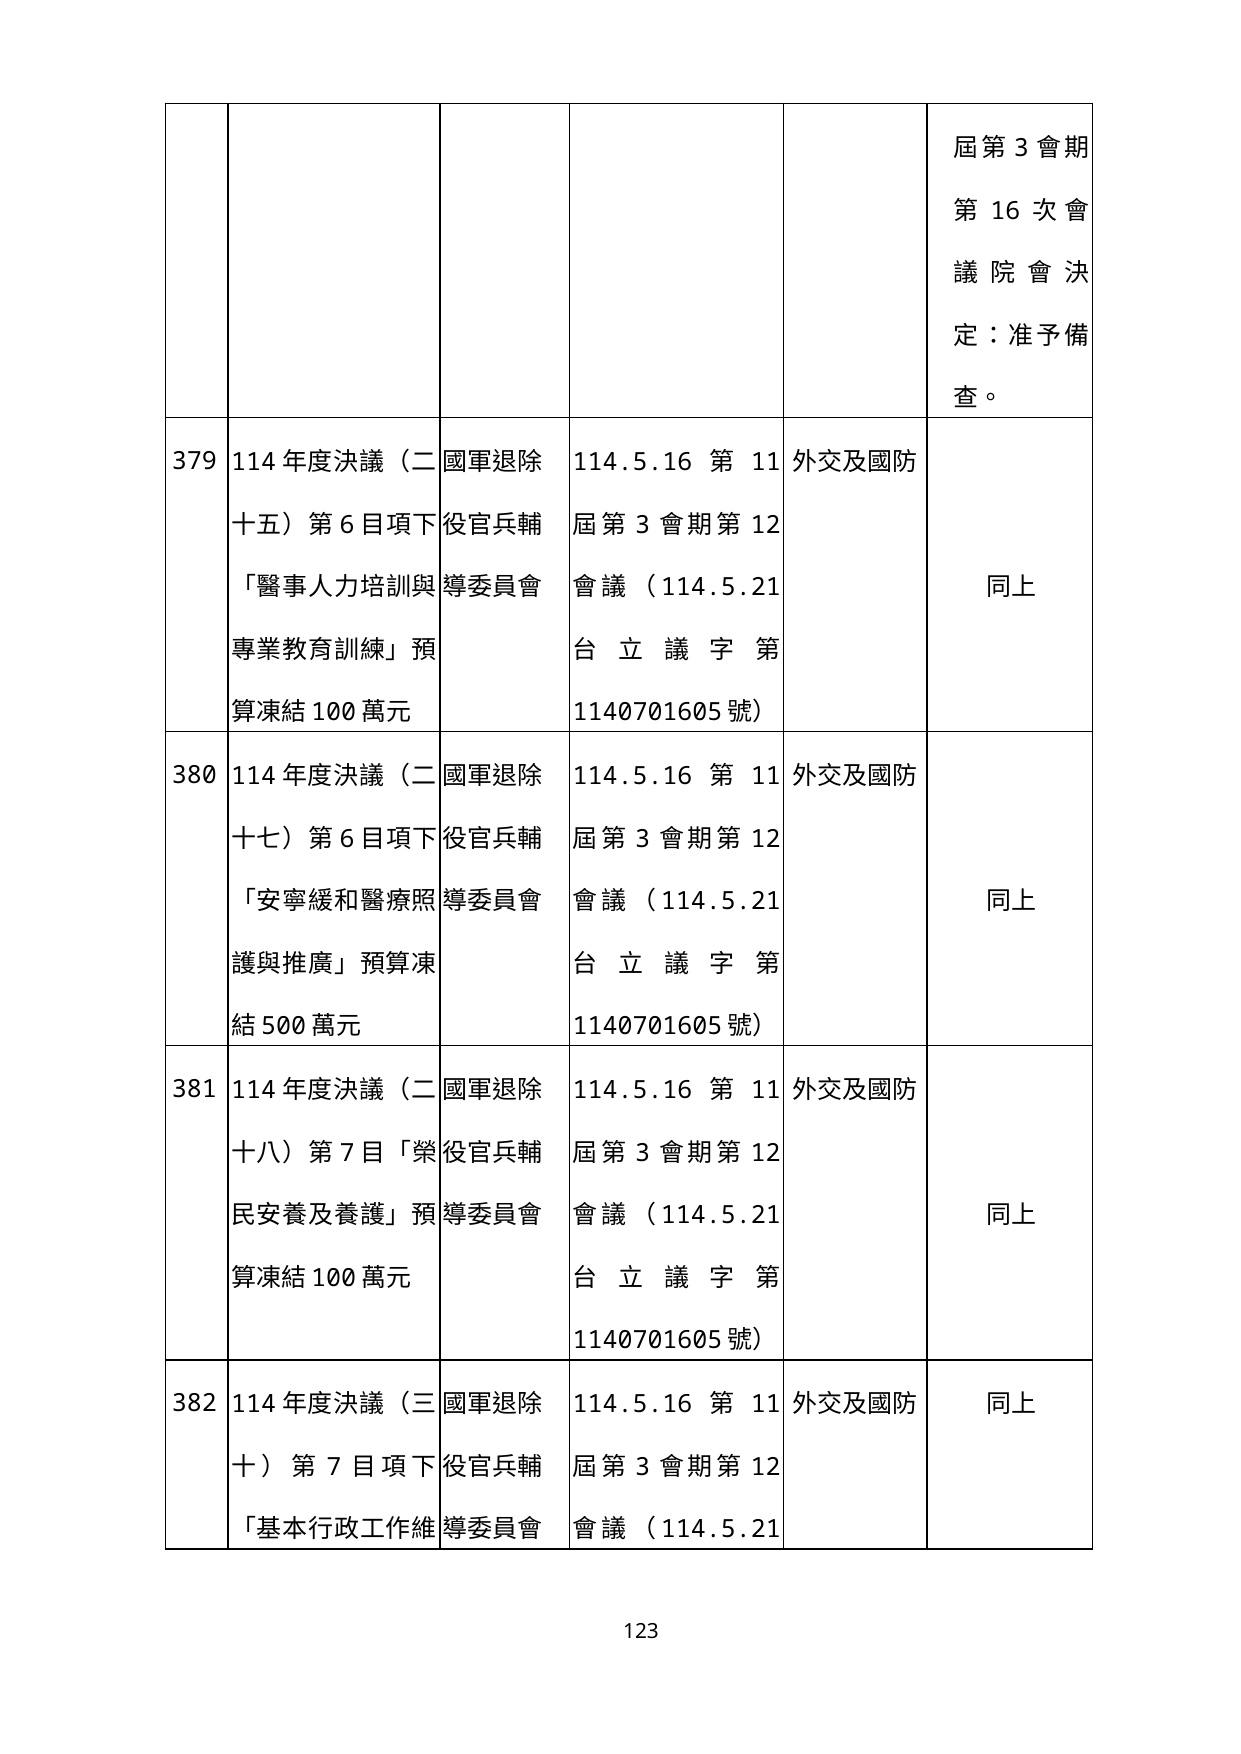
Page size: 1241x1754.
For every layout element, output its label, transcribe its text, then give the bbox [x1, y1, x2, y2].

table_cell [229, 104, 439, 417]
table_cell [570, 104, 783, 417]
table_cell [166, 732, 227, 1045]
table_cell [166, 1046, 227, 1359]
table_cell [441, 104, 569, 417]
table_cell 同上 [928, 1046, 1092, 1359]
table_cell 國軍退除役官兵輔導委員會 [441, 1046, 569, 1359]
table_cell 國軍退除役官兵輔導委員會 [441, 732, 569, 1045]
table_cell 國軍退除役官兵輔導委員會 [441, 418, 569, 731]
table_cell 114.5.16第11屆第3會期第12會議（114.5.21台立議字第1140701605號） [570, 1046, 783, 1359]
table_cell [166, 104, 227, 417]
table_cell 外交及國防 [784, 418, 926, 731]
table_cell 114年度決議（二十七）第6目項下「安寧緩和醫療照護與推廣」預算凍結500萬元 [229, 732, 439, 1045]
table_cell 國軍退除役官兵輔導委員會 [441, 1361, 569, 1548]
table_cell 114.5.16第11屆第3會期第12會議（114.5.21 [570, 1361, 783, 1548]
table_cell 同上 [928, 732, 1092, 1045]
table_cell 114年度決議（三十）第7目項下「基本行政工作維 [229, 1361, 439, 1548]
table_cell [784, 104, 926, 417]
table_cell 114年度決議（二十五）第6目項下「醫事人力培訓與專業教育訓練」預算凍結100萬元 [229, 418, 439, 731]
table_cell 同上 [928, 418, 1092, 731]
table_cell 外交及國防 [784, 1046, 926, 1359]
table_cell 同上 [928, 1361, 1092, 1548]
table_cell 114.5.16第11屆第3會期第12會議（114.5.21台立議字第1140701605號） [570, 732, 783, 1045]
table_cell [166, 418, 227, 731]
table_cell 外交及國防 [784, 1361, 926, 1548]
table_cell 114.5.16第11屆第3會期第12會議（114.5.21台立議字第1140701605號） [570, 418, 783, 731]
table_cell 屆第3會期第16次會議院會決定：准予備查。 [928, 104, 1092, 417]
table_cell [166, 1361, 227, 1548]
table_cell 外交及國防 [784, 732, 926, 1045]
table_cell 114年度決議（二十八）第7目「榮民安養及養護」預算凍結100萬元 [229, 1046, 439, 1359]
